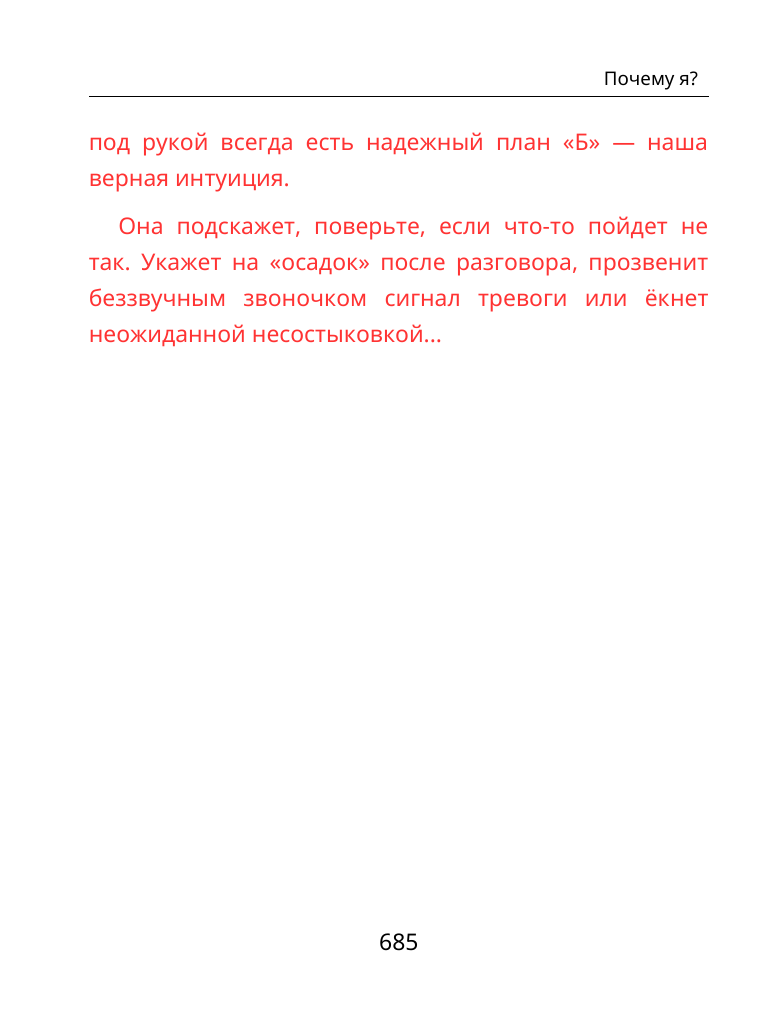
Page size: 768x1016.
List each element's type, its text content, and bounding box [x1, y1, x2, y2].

text под рукой всегда есть надежный план «Б» — наша верная интуиция. [88, 126, 709, 193]
text Она подскажет, поверьте, если что-то пойдет не так. Укажет на «осадок» после разговора, прозвенит беззвучным звоночком сигнал тревоги или ёкнет неожиданной несостыковкой... [88, 210, 709, 349]
